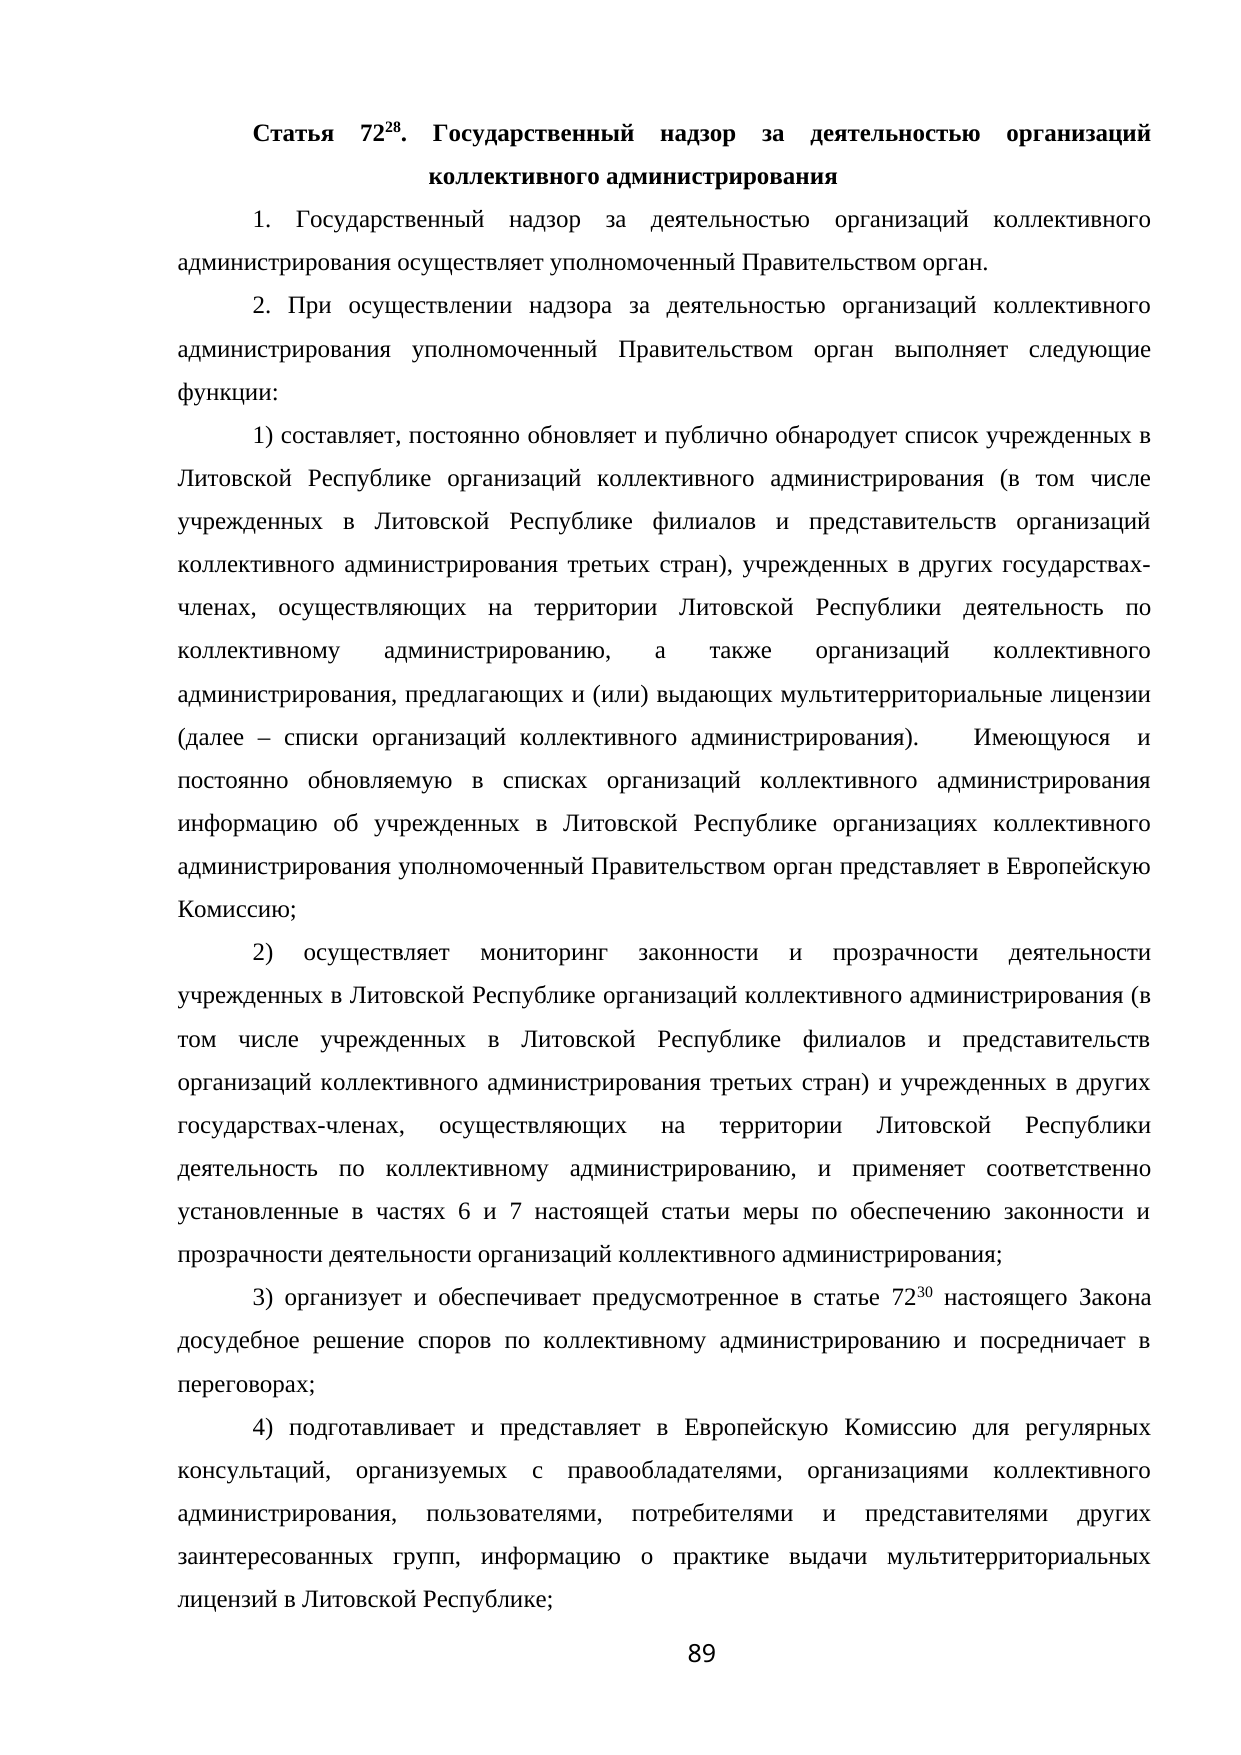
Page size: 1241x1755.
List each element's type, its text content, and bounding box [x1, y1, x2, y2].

text 2) осуществляет мониторинг законности и прозрачности деятельности учрежденных в Литовской Республике организаций коллективного администрирования (в том числе учрежденных в Литовской Республике филиалов и представительств организаций коллективного администрирования третьих стран) и учрежденных в других государствах-членах, осуществляющих на территории Литовской Республики деятельность по коллективному администрированию, и применяет соответственно установленные в частях 6 и 7 настоящей статьи меры по обеспечению законности и прозрачности деятельности организаций коллективного администрирования; [177, 937, 1152, 1268]
text 3) организует и обеспечивает предусмотренное в статье 7230 настоящего Закона досудебное решение споров по коллективному администрированию и посредничает в переговорах; [177, 1282, 1152, 1397]
text 2. При осуществлении надзора за деятельностью организаций коллективного администрирования уполномоченный Правительством орган выполняет следующие функции: [177, 291, 1152, 406]
text 4) подготавливает и представляет в Европейскую Комиссию для регулярных консультаций, организуемых с правообладателями, организациями коллективного администрирования, пользователями, потребителями и представителями других заинтересованных групп, информацию о практике выдачи мультитерриториальных лицензий в Литовской Республике; [177, 1412, 1152, 1613]
text Статья 7228. Государственный надзор за деятельностью организаций коллективного администрирования [252, 118, 1152, 190]
text 1. Государственный надзор за деятельностью организаций коллективного администрирования осуществляет уполномоченный Правительством орган. [177, 204, 1152, 276]
text 1) составляет, постоянно обновляет и публично обнародует список учрежденных в Литовской Республике организаций коллективного администрирования (в том числе учрежденных в Литовской Республике филиалов и представительств организаций коллективного администрирования третьих стран), учрежденных в других государствах-членах, осуществляющих на территории Литовской Республики деятельность по коллективному администрированию, а также организаций коллективного администрирования, предлагающих и (или) выдающих мультитерриториальные лицензии (далее – списки организаций коллективного администрирования). Имеющуюся и постоянно обновляемую в списках организаций коллективного администрирования информацию об учрежденных в Литовской Республике организациях коллективного администрирования уполномоченный Правительством орган представляет в Европейскую Комиссию; [177, 420, 1152, 923]
